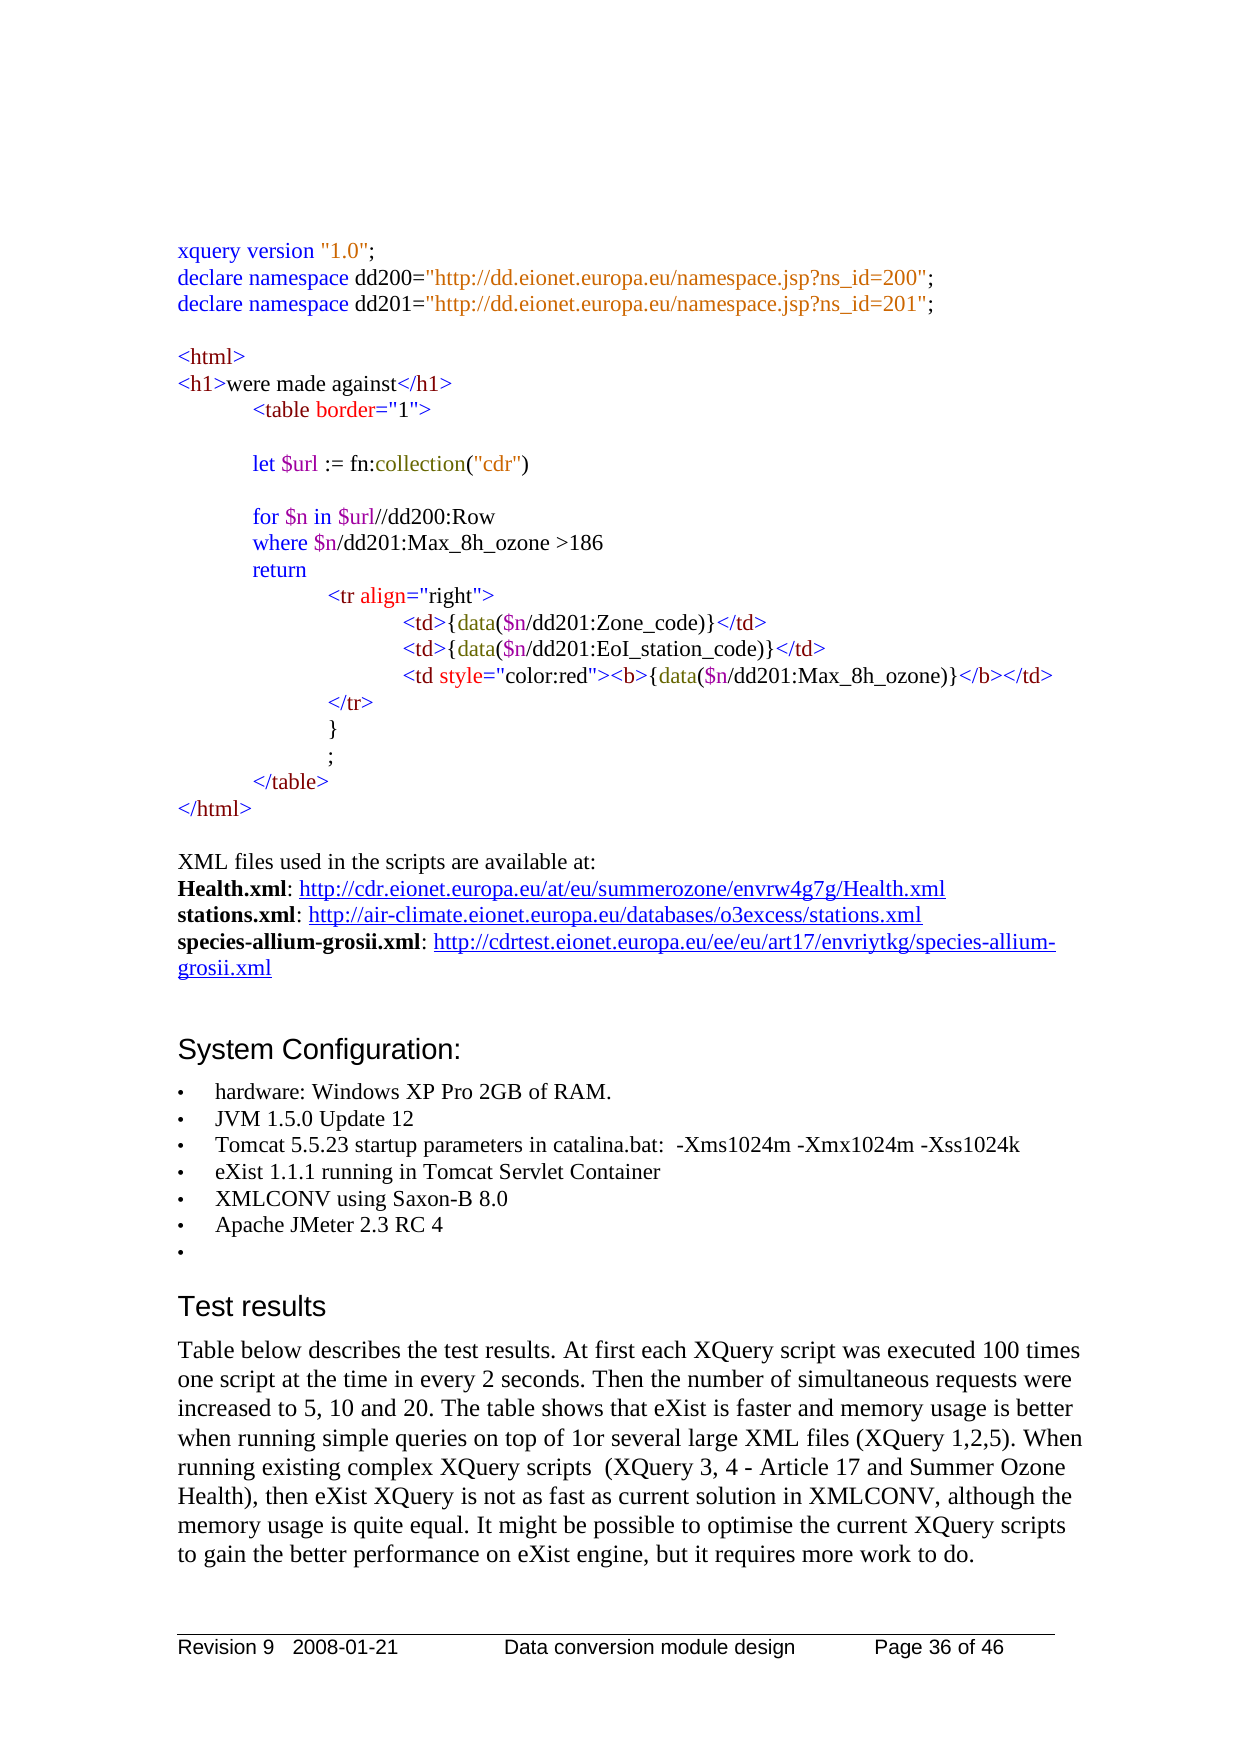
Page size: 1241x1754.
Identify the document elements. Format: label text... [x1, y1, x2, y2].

text <td>{data($n/dd201:EoI_station_code)}</td> [177, 635, 1092, 662]
subtitle Test results [177, 1289, 1092, 1323]
text <html> [177, 343, 1092, 370]
text <table border="1"> [177, 396, 1092, 423]
text for $n in $url//dd200:Row [177, 502, 1092, 529]
text Table below describes the test results. At first each XQuery script was executed 100 times one script at the time in every 2 seconds. Then the number of simultaneous requests were increased to 5, 10 and 20. The table shows that eXist is faster and memory usage is better when running simple queries on top of 1or several large XML files (XQuery 1,2,5). When running existing complex XQuery scripts (XQuery 3, 4 - Article 17 and Summer Ozone Health), then eXist XQuery is not as fast as current solution in XMLCONV, although the memory usage is quite equal. It might be possible to optimise the current XQuery scripts to gain the better performance on eXist engine, but it requires more work to do. [177, 1335, 1092, 1568]
text ; [177, 742, 1092, 768]
text <tr align="right"> [177, 582, 1092, 609]
list JVM 1.5.0 Update 12 [177, 1105, 1092, 1131]
list Tomcat 5.5.23 startup parameters in catalina.bat: -Xms1024m -Xmx1024m -Xss1024k [177, 1131, 1092, 1158]
text <td style="color:red"><b>{data($n/dd201:Max_8h_ozone)}</b></td> [177, 662, 1092, 688]
text xquery version "1.0"; [177, 237, 1092, 263]
text Health.xml: http://cdr.eionet.europa.eu/at/eu/summerozone/envrw4g7g/Health.xml [177, 874, 1092, 901]
text } [177, 715, 1092, 742]
text let $url := fn:collection("cdr") [177, 449, 1092, 476]
text where $n/dd201:Max_8h_ozone >186 [177, 529, 1092, 556]
text <h1>were made against</h1> [177, 370, 1092, 396]
list eXist 1.1.1 running in Tomcat Servlet Container [177, 1158, 1092, 1184]
list Apache JMeter 2.3 RC 4 [177, 1211, 1092, 1238]
text </html> [177, 795, 1092, 821]
text declare namespace dd200="http://dd.eionet.europa.eu/namespace.jsp?ns_id=200"; [177, 263, 1092, 290]
text XML files used in the scripts are available at: [177, 848, 1092, 874]
text declare namespace dd201="http://dd.eionet.europa.eu/namespace.jsp?ns_id=201"; [177, 290, 1092, 317]
subtitle System Configuration: [177, 1032, 1092, 1066]
text stations.xml: http://air-climate.eionet.europa.eu/databases/o3excess/stations.xml [177, 901, 1092, 927]
text return [177, 556, 1092, 582]
text species-allium-grosii.xml: http://cdrtest.eionet.europa.eu/ee/eu/art17/envriytkg/species-allium-grosii.xml [177, 927, 1092, 981]
text </tr> [177, 688, 1092, 715]
text <td>{data($n/dd201:Zone_code)}</td> [177, 609, 1092, 635]
text </table> [177, 768, 1092, 795]
list XMLCONV using Saxon-B 8.0 [177, 1184, 1092, 1211]
list hardware: Windows XP Pro 2GB of RAM. [177, 1078, 1092, 1105]
